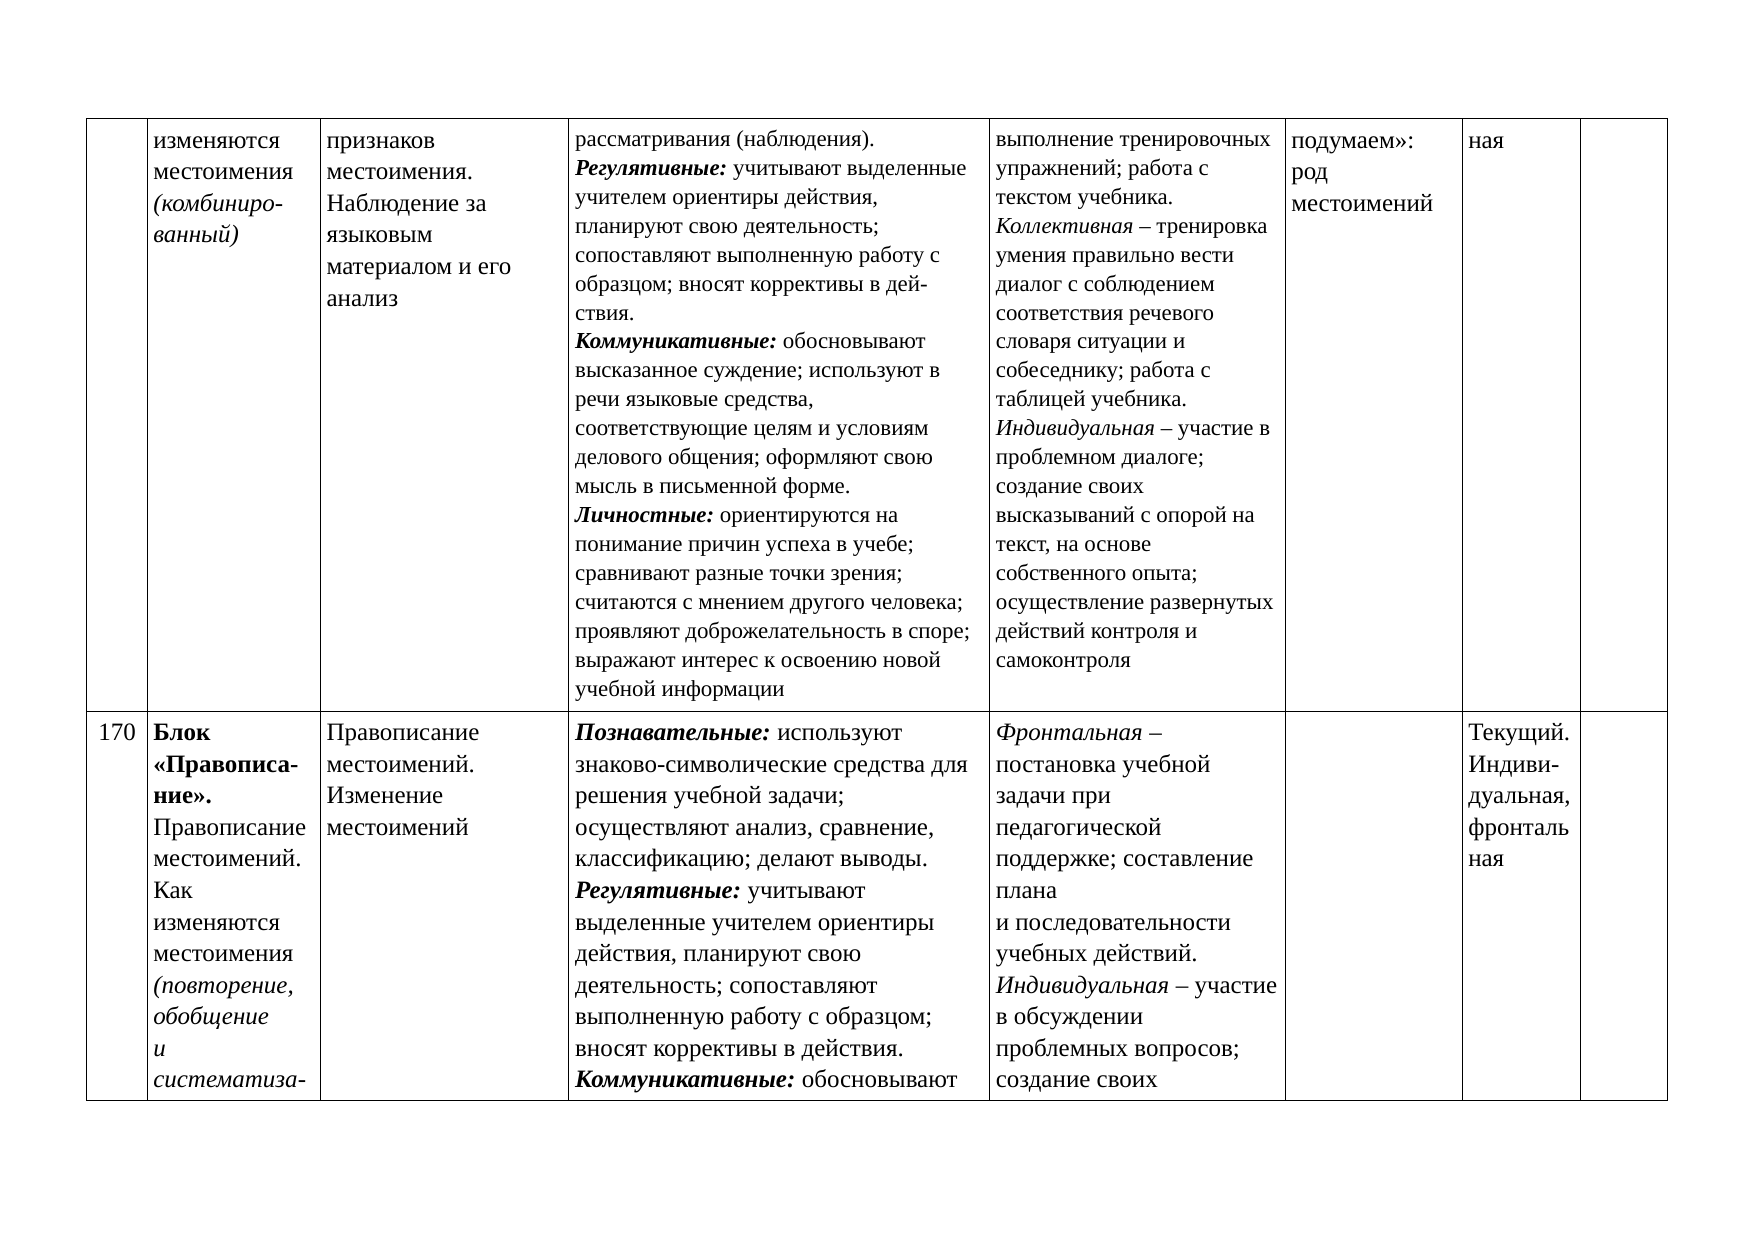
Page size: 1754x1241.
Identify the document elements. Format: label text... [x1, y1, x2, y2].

table_cell Познавательные: используют знаково-символические средства для решения учебной задачи; осуществляют анализ, сравнение, классификацию; делают выводы. Регулятивные: учитывают выделенные учителем ориентиры действия, планируют свою деятельность; сопоставляют выполненную работу с образцом; вносят коррективы в действия. Коммуникативные: обосновывают [569, 712, 989, 1099]
table_cell рассматривания (наблюдения). Регулятивные: учитывают выделенные учителем ориентиры действия, планируют свою деятельность; сопоставляют выполненную работу с образцом; вносят коррективы в дей-ствия. Коммуникативные: обосновывают высказанное суждение; используют в речи языковые средства, соответствующие целям и условиям делового общения; оформляют свою мысль в письменной форме. Личностные: ориентируются на понимание причин успеха в учебе; сравнивают разные точки зрения; считаются с мнением другого человека; проявляют доброжелательность в споре; выражают интерес к освоению новой учебной информации [569, 119, 989, 711]
table_cell [1581, 119, 1667, 711]
table_cell [1581, 712, 1667, 1099]
table_cell Блок «Правописа-ние». Правописание местоимений. Как изменяются местоимения (повторение, обобщение и систематиза- [148, 712, 320, 1099]
table_cell Правописание местоимений. Изменение местоимений [321, 712, 568, 1099]
table_cell признаков местоимения. Наблюдение за языковым материалом и его анализ [321, 119, 568, 711]
table_cell ная [1463, 119, 1580, 711]
table_cell Текущий. Индиви-дуальная, фронтальная [1463, 712, 1580, 1099]
table_cell 170 [87, 712, 147, 1099]
table_cell Фронтальная – постановка учебной задачи при педагогической поддержке; составление плана и последовательности учебных действий. Индивидуальная – участие в обсуждении проблемных вопросов; создание своих [990, 712, 1285, 1099]
table_cell [87, 119, 147, 711]
table_cell выполнение тренировочных упражнений; работа с текстом учебника. Коллективная – тренировка умения правильно вести диалог с соблюдением соответствия речевого словаря ситуации и собеседнику; работа с таблицей учебника. Индивидуальная – участие в проблемном диалоге; создание своих высказываний с опорой на текст, на основе собственного опыта; осуществление развернутых действий контроля и самоконтроля [990, 119, 1285, 711]
table_cell [1286, 712, 1462, 1099]
table_cell изменяются местоимения (комбиниро-ванный) [148, 119, 320, 711]
table_cell подумаем»: род местоимений [1286, 119, 1462, 711]
